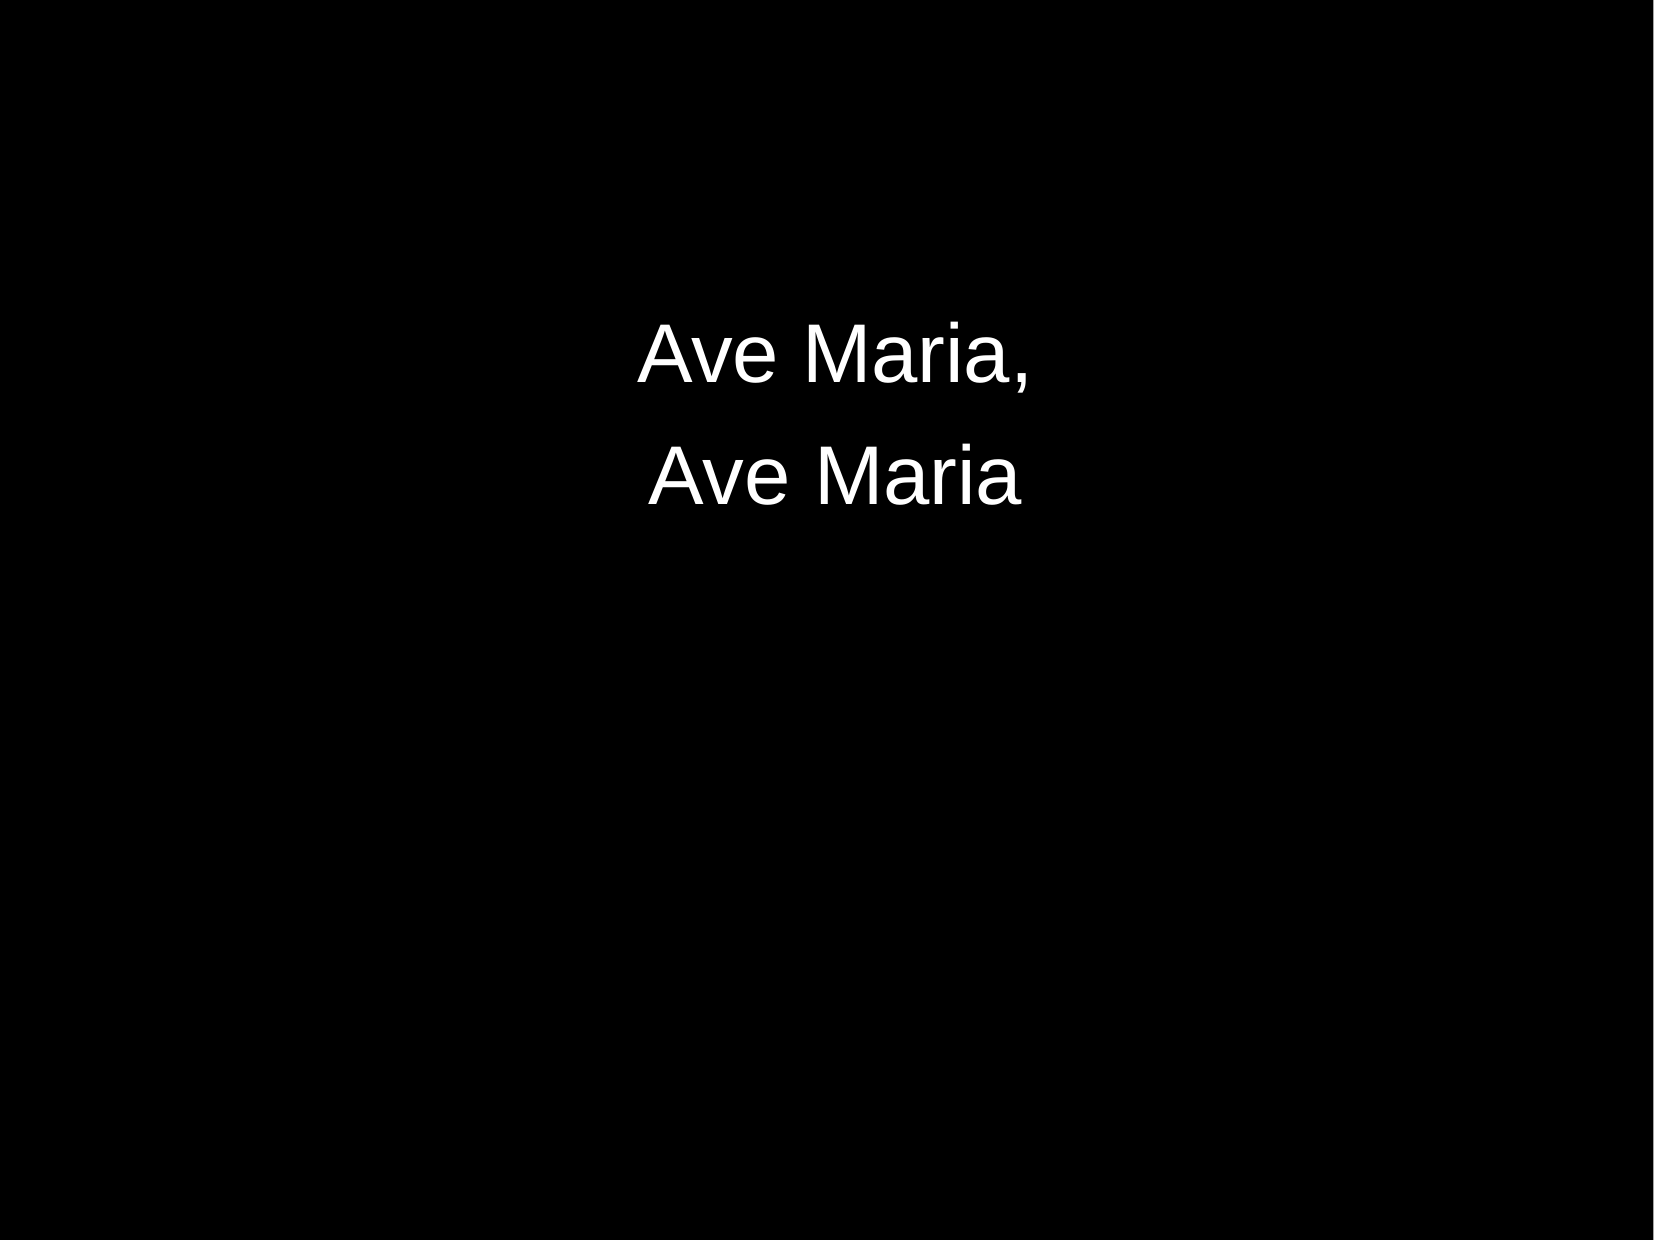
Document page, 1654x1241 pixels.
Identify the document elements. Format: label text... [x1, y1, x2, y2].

list Ave Maria, Ave Maria [0, 307, 1654, 1027]
